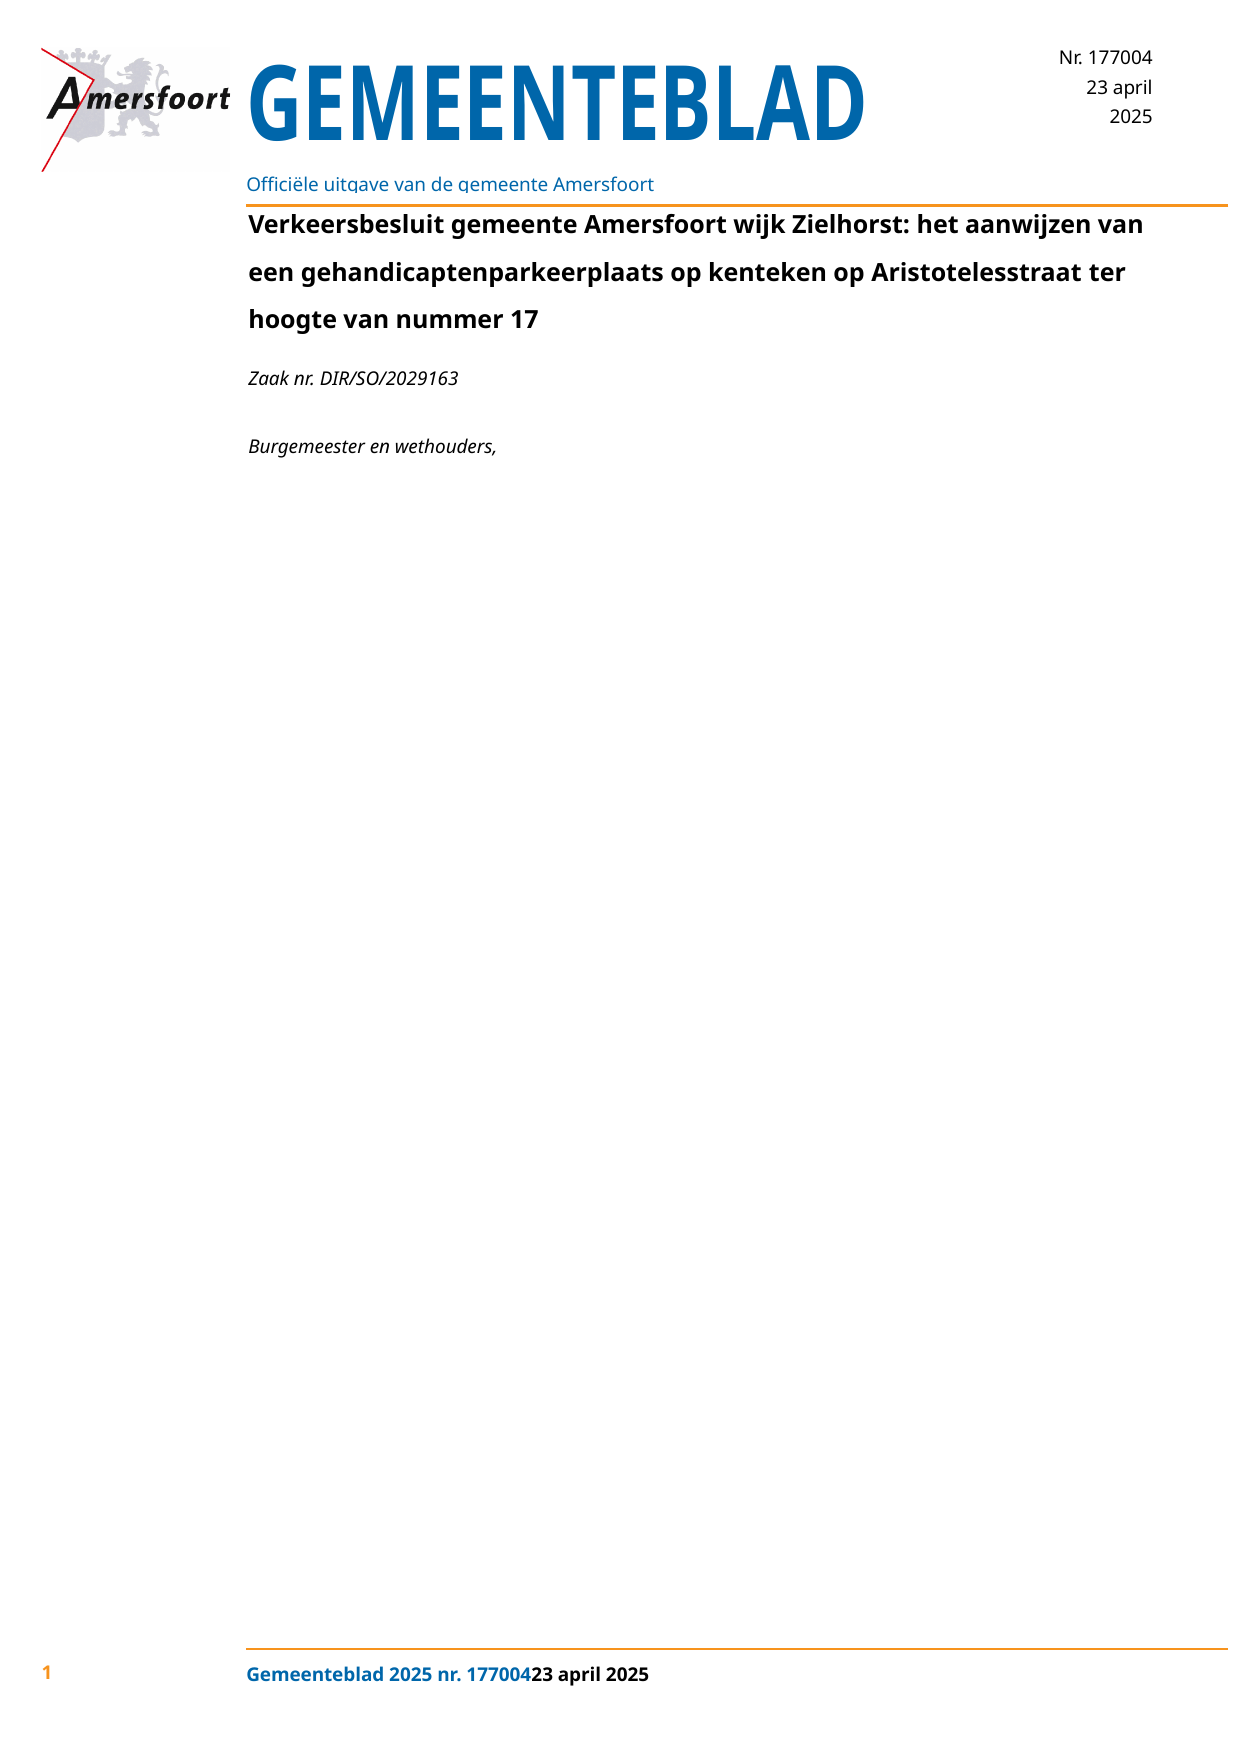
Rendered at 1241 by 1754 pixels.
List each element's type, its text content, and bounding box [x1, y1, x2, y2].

text Zaak nr. DIR/SO/2029163 [248, 366, 1152, 391]
text Burgemeester en wethouders, [248, 433, 1152, 459]
picture [41, 47, 231, 172]
text Verkeersbesluit gemeente Amersfoort wijk Zielhorst: het aanwijzen van een gehandicaptenparkeerplaats op kenteken op Aristotelesstraat ter hoogte van nummer 17 [248, 207, 1152, 336]
